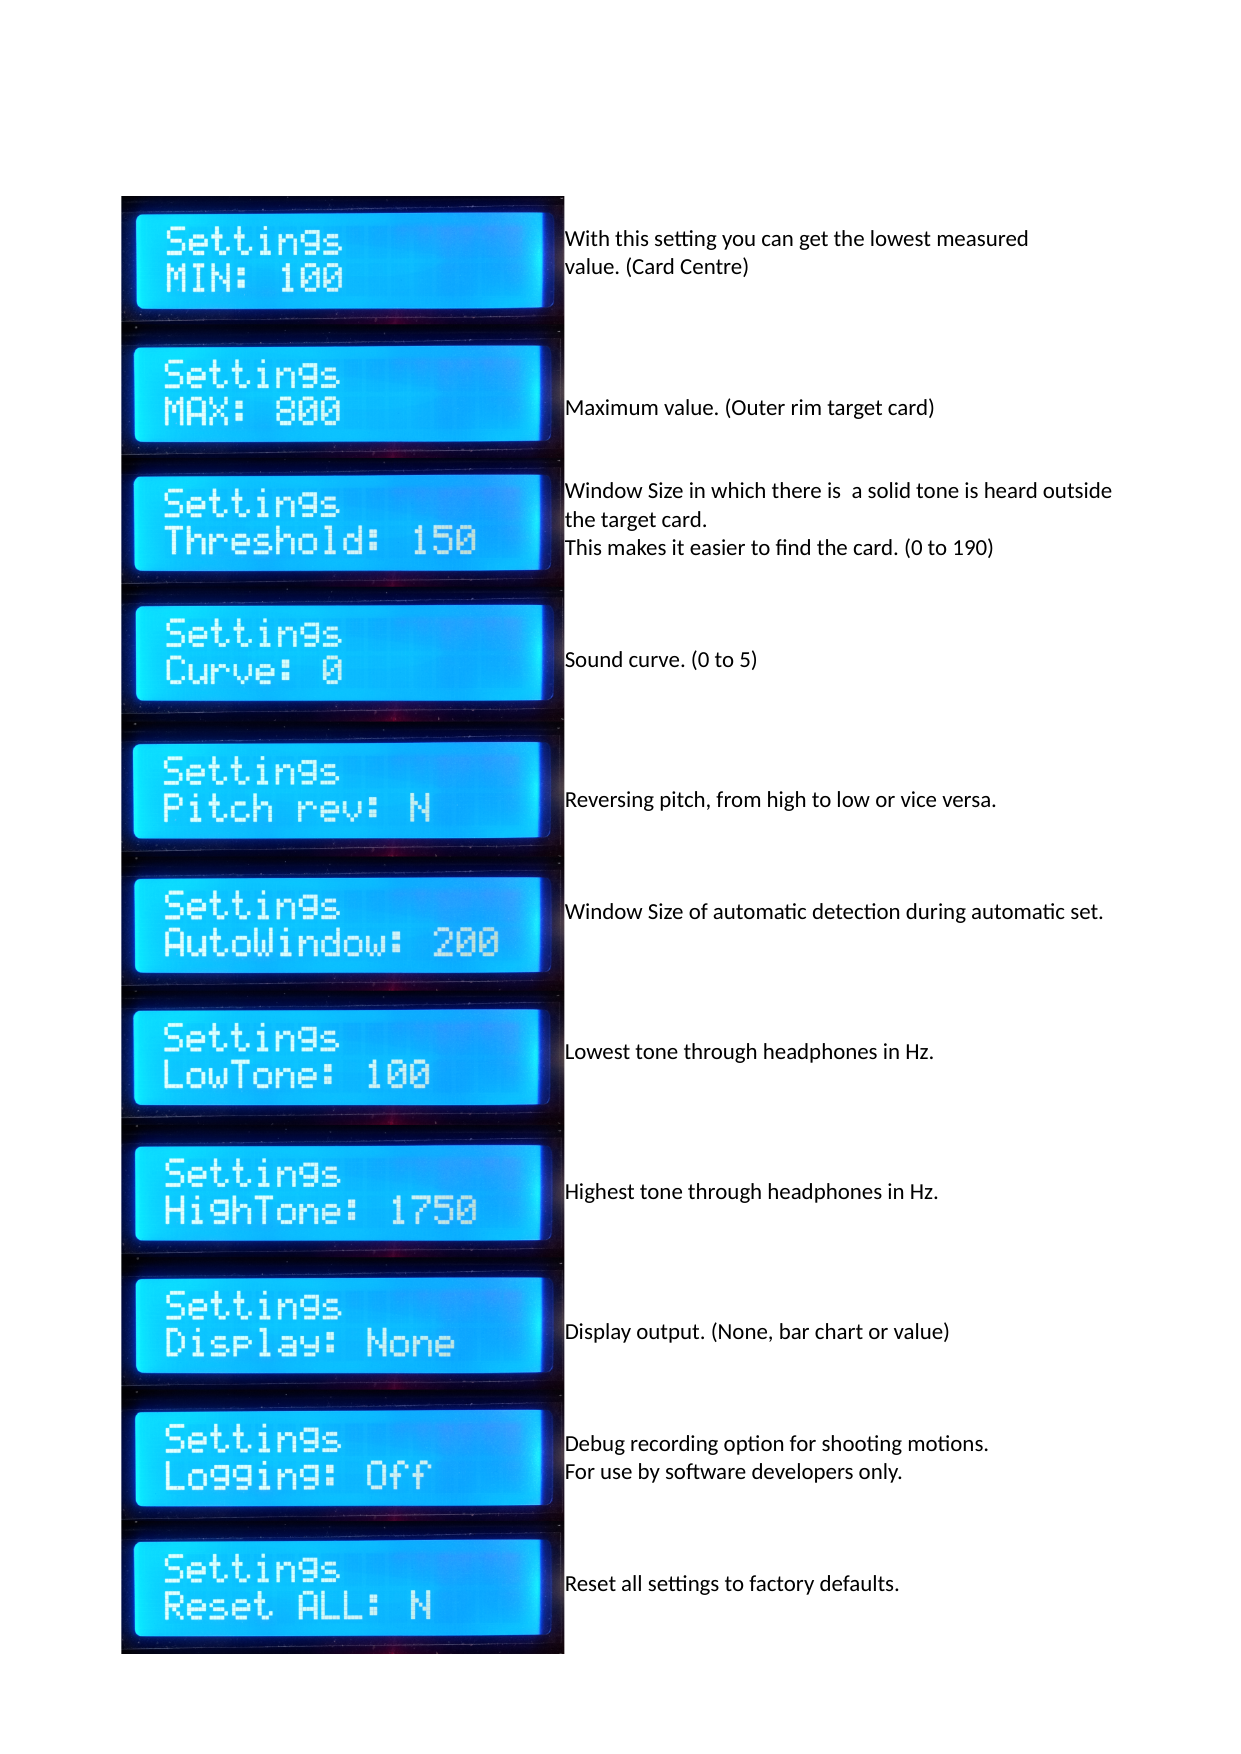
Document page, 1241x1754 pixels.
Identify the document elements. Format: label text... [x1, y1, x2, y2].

picture [130, 227, 566, 1656]
text [118, 224, 521, 281]
text Reversing pitch, from high to low or vice versa. [566, 785, 1122, 813]
picture [234, 227, 244, 250]
picture [238, 268, 244, 275]
picture [211, 264, 230, 293]
picture [301, 230, 320, 250]
picture [324, 251, 338, 255]
text With this setting you can get the lowest measured value. (Card Centre) [524, 224, 1122, 281]
picture [237, 279, 245, 288]
picture [305, 251, 316, 255]
text Reset all settings to factory defaults. [566, 1569, 1122, 1597]
picture [193, 251, 204, 255]
text Maximum value. (Outer rim target card) [566, 393, 1122, 421]
text Sound curve. (0 to 5) [566, 645, 1122, 673]
picture [327, 234, 338, 238]
text This makes it easier to find the card. (0 to 190) [566, 533, 1122, 561]
picture [212, 227, 222, 250]
picture [282, 264, 293, 292]
picture [193, 264, 204, 292]
text Display output. (None, bar chart or value) [566, 1317, 1122, 1345]
picture [324, 263, 342, 287]
text Lowest tone through headphones in Hz. [566, 1037, 1122, 1065]
text Debug recording option for shooting motions. For use by software developers only. [566, 1429, 1122, 1485]
text Highest tone through headphones in Hz. [566, 1177, 1122, 1205]
text Window Size of automatic detection during automatic set. [566, 897, 1122, 925]
picture [301, 268, 320, 291]
picture [279, 234, 285, 255]
text Window Size in which there is a solid tone is heard outside the target card. [566, 477, 1122, 533]
picture [189, 239, 208, 250]
picture [324, 239, 342, 250]
picture [260, 234, 270, 255]
